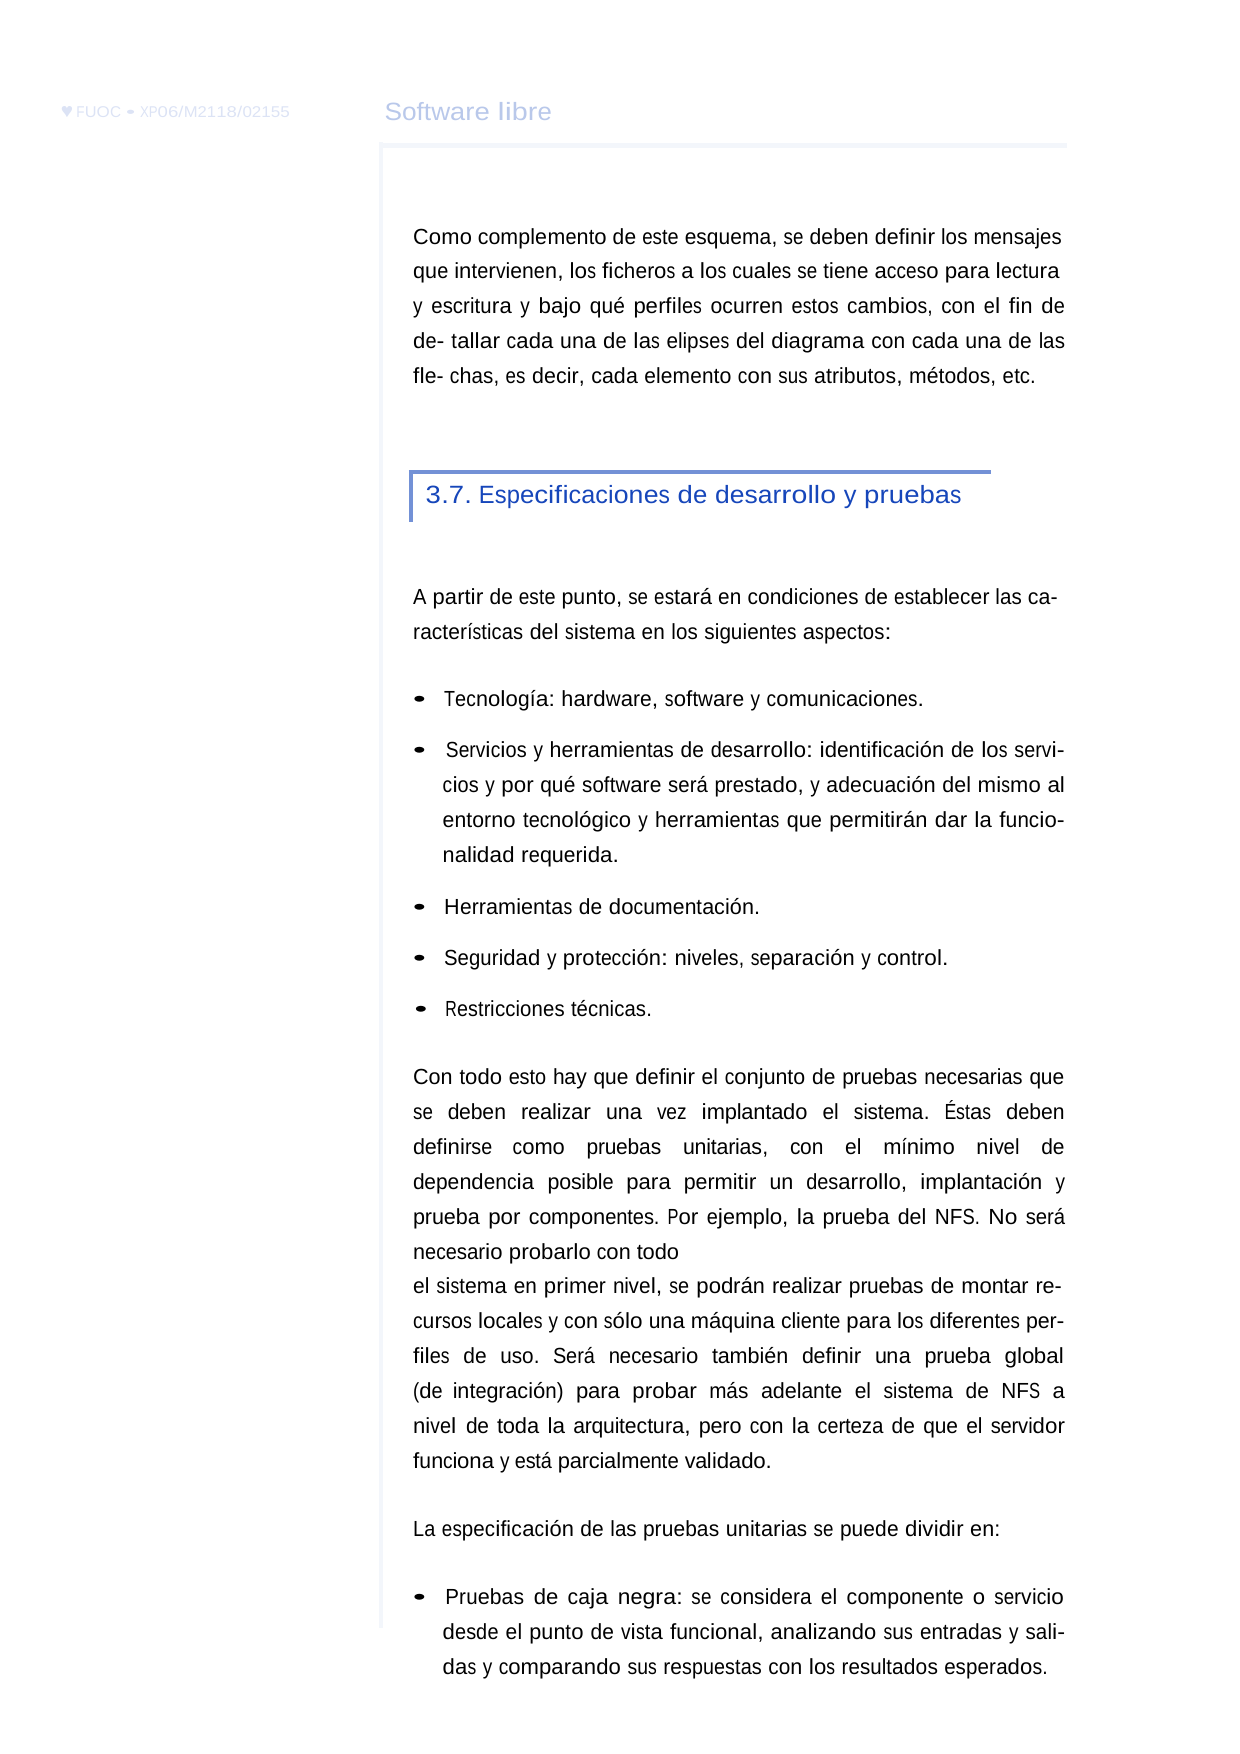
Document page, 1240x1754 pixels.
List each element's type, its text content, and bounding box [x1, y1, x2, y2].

text cursos locales y con sólo una máquina cliente para los diferentes per- files de uso. Será necesario también definir una prueba global (de integración) para probar más adelante el sistema de NFS a nivel de toda la arquitectura, pero con la certeza de que el servidor funciona y está parcialmente validado. [413, 1308, 1065, 1474]
text Como complemento de este esquema, se deben definir los mensajes [413, 227, 1080, 248]
text • Servicios y herramientas de desarrollo: identificación de los servi- cios y por qué software será prestado, y adecuación del mismo al entorno tecnológico y herramientas que permitirán dar la funcio- nalidad requerida. [413, 737, 1065, 868]
text que intervienen, los ficheros a los cuales se tiene acceso para lectura [413, 258, 1080, 283]
text • Herramientas de documentación. [413, 893, 1077, 919]
text • Restricciones técnicas. [410, 996, 656, 1021]
text • Tecnología: hardware, software y comunicaciones. [413, 686, 1077, 712]
text • Seguridad y protección: niveles, separación y control. [413, 944, 1077, 970]
text el sistema en primer nivel, se podrán realizar pruebas de montar re- [413, 1273, 1080, 1298]
text La especificación de las pruebas unitarias se puede dividir en: [413, 1516, 1077, 1542]
text Con todo esto hay que definir el conjunto de pruebas necesarias que se deben realizar una vez implantado el sistema. Éstas deben definirse como pruebas unitarias, con el mínimo nivel de dependencia posible para permitir un desarrollo, implantación y prueba por componentes. Por ejemplo, la prueba del NFS. No será necesario probarlo con todo [413, 1063, 1065, 1264]
text racterísticas del sistema en los siguientes aspectos: [413, 618, 1077, 644]
text • Pruebas de caja negra: se considera el componente o servicio desde el punto de vista funcional, analizando sus entradas y sali- das y comparando sus respuestas con los resultados esperados. [413, 1584, 1065, 1679]
text y escritura y bajo qué perfiles ocurren estos cambios, con el fin de de- tallar cada una de las elipses del diagrama con cada una de las fle- chas, es decir, cada elemento con sus atributos, métodos, etc. [413, 293, 1065, 388]
text 3.7. Especificaciones de desarrollo y pruebas [425, 484, 1077, 508]
text Software libre [384, 97, 1077, 126]
text  FUOC • XP06/M2118/02155 [61, 103, 299, 121]
text A partir de este punto, se estará en condiciones de establecer las ca- [413, 588, 1080, 609]
